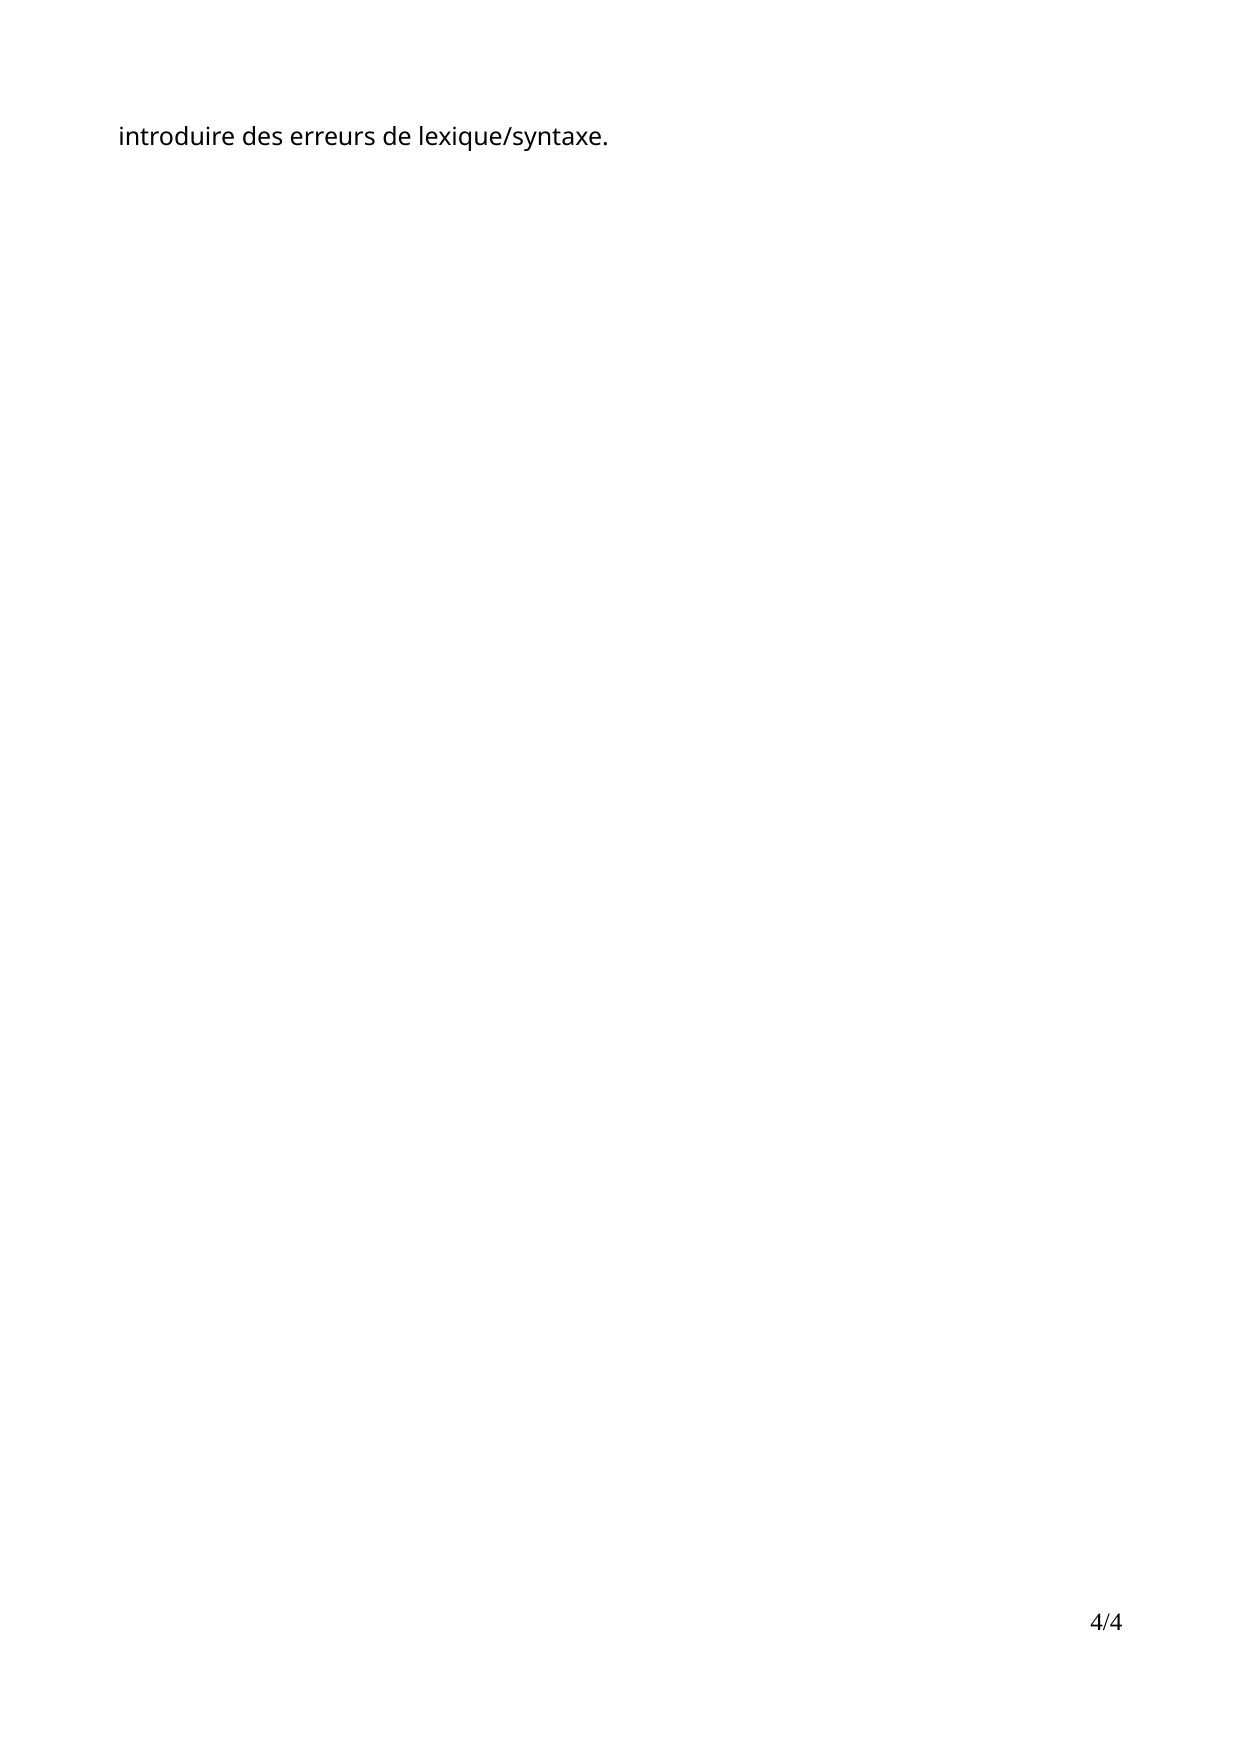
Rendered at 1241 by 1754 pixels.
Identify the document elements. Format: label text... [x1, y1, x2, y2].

text introduire des erreurs de lexique/syntaxe. [118, 118, 1122, 152]
